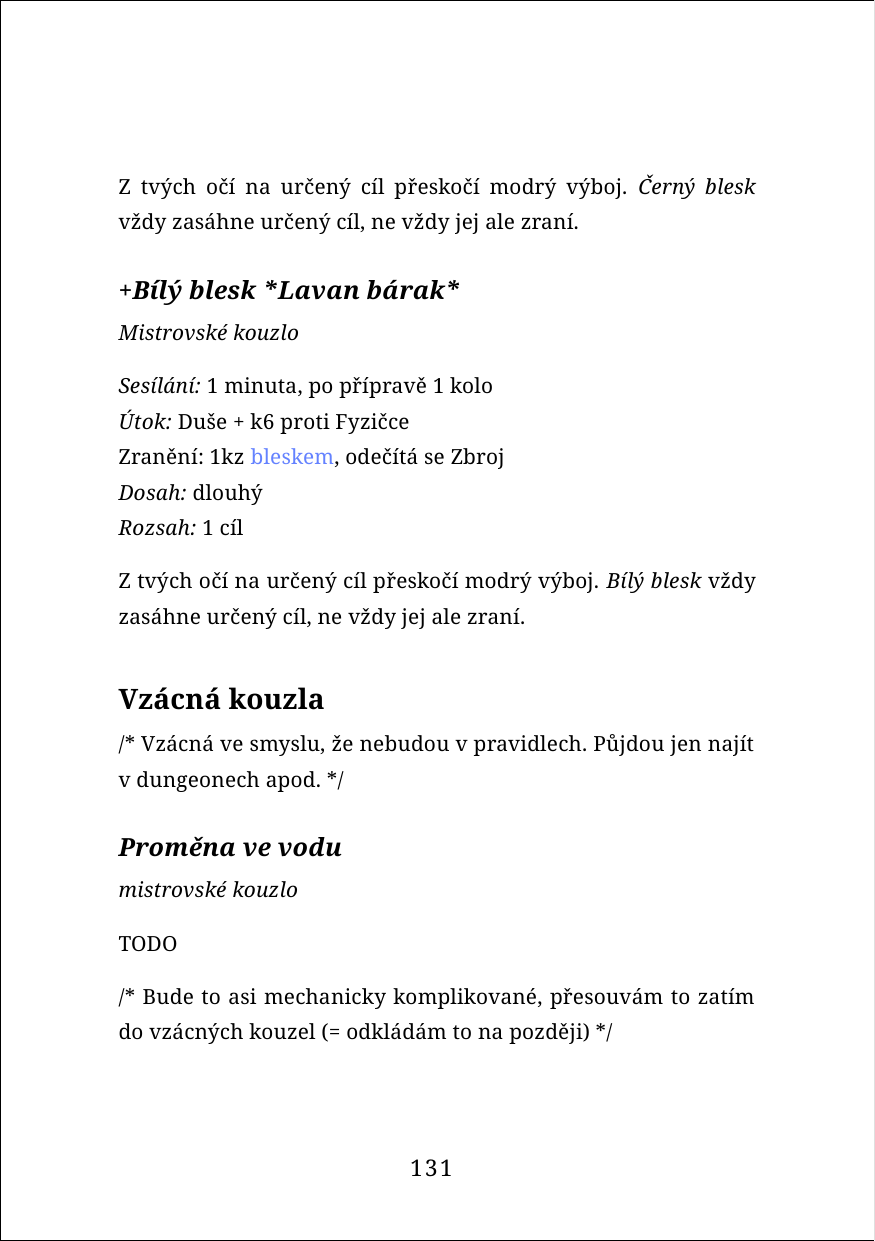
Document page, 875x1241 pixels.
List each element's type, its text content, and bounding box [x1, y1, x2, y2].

text /* Bude to asi mechanicky komplikované, přesouvám to zatím do vzácných kouzel (= odkládám to na později) */ [118, 982, 756, 1046]
text Z tvých očí na určený cíl přeskočí modrý výboj. Černý blesk vždy zasáhne určený cíl, ne vždy jej ale zraní. [118, 172, 756, 236]
text Mistrovské kouzlo [118, 318, 756, 347]
text mistrovské kouzlo [118, 876, 756, 904]
subtitle Vzácná kouzla [118, 679, 756, 717]
subtitle Proměna ve vodu [118, 830, 756, 864]
text Z tvých očí na určený cíl přeskočí modrý výboj. Bílý blesk vždy zasáhne určený cíl, ne vždy jej ale zraní. [118, 567, 756, 631]
text Sesílání: 1 minuta, po přípravě 1 kolo Útok: Duše + k6 proti Fyzičce Zranění: 1kz bleskem, odečítá se Zbroj Dosah: dlouhý Rozsah: 1 cíl [118, 371, 756, 542]
text TODO [118, 929, 756, 957]
text /* Vzácná ve smyslu, že nebudou v pravidlech. Půjdou jen najít v dungeonech apod. */ [118, 729, 756, 793]
subtitle +Bílý blesk *Lavan bárak* [118, 272, 756, 306]
